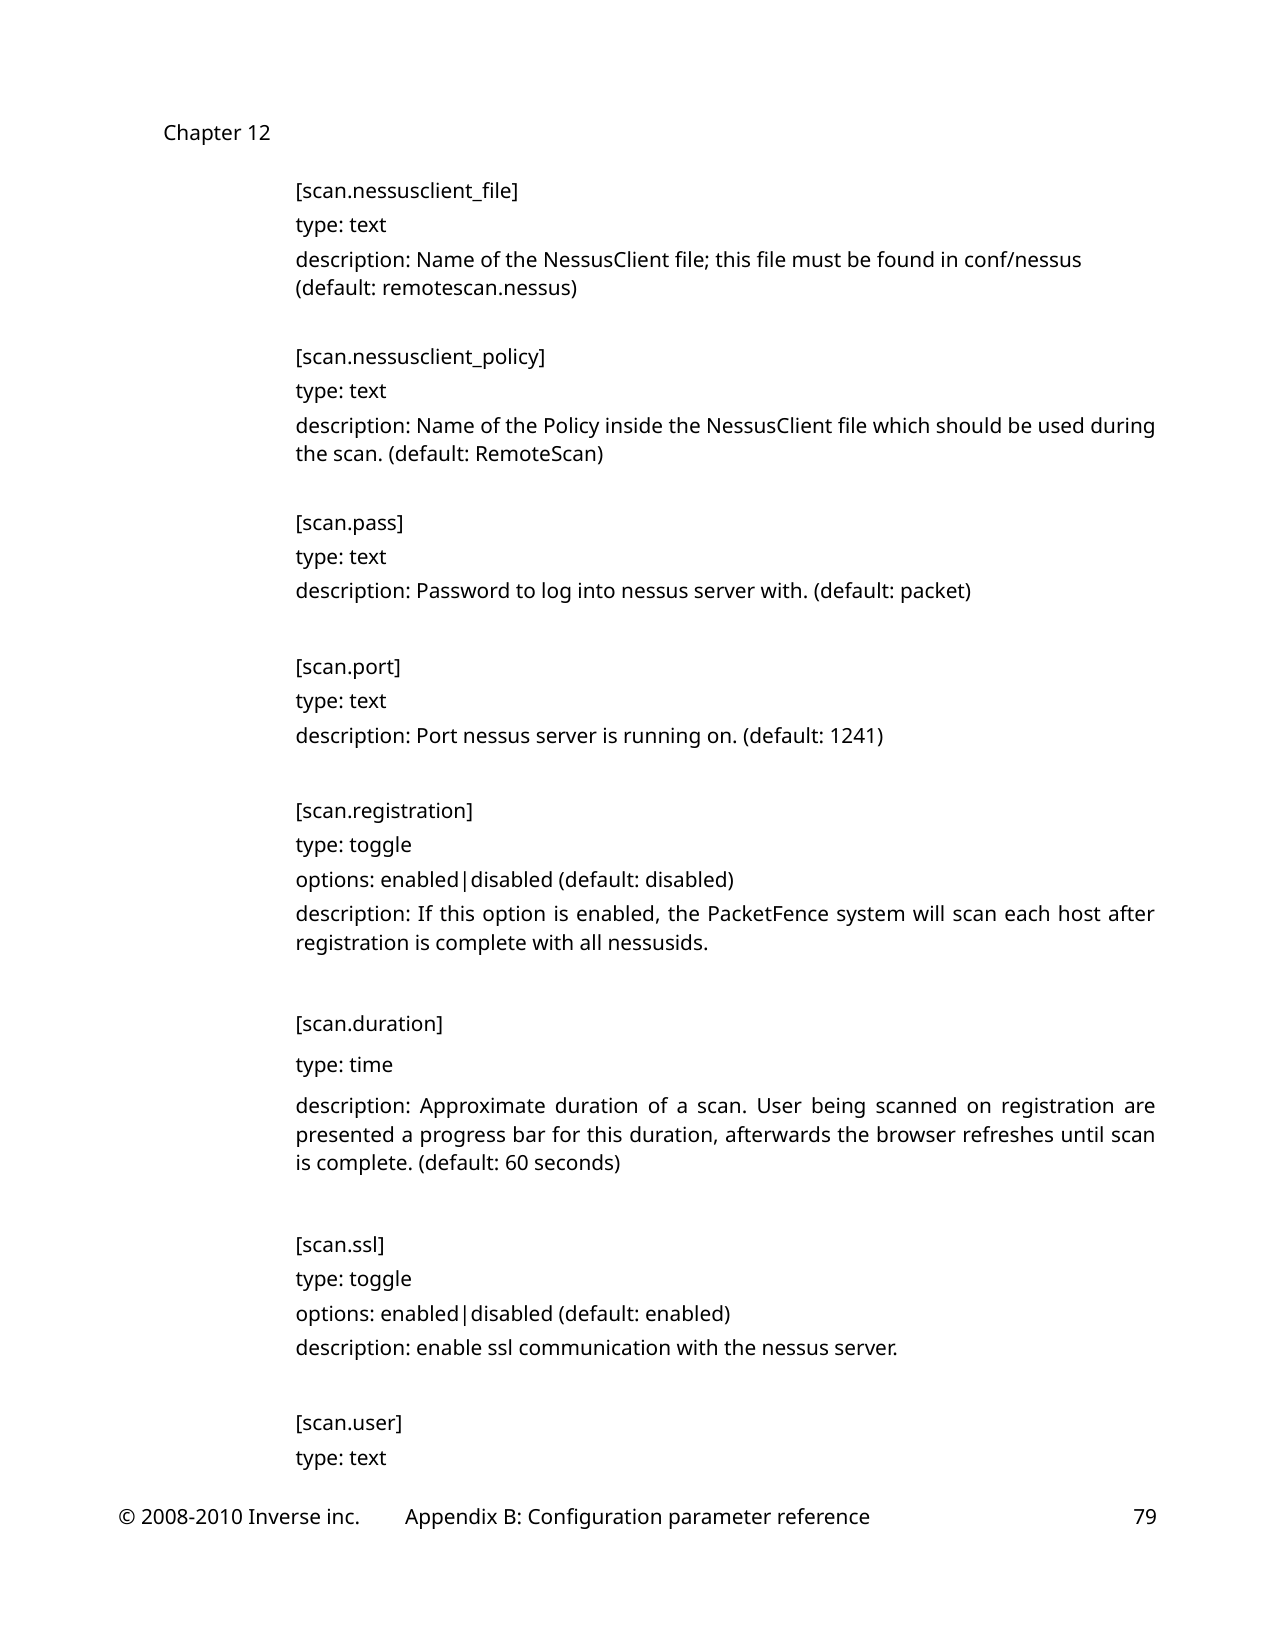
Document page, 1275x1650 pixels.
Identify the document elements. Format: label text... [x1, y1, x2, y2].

text type: toggle [295, 830, 1157, 859]
text description: enable ssl communication with the nessus server. [295, 1333, 1157, 1362]
text description: Name of the NessusClient file; this file must be found in conf/nessus (default: remotescan.nessus) [295, 245, 1157, 302]
text [scan.port] [295, 652, 1157, 680]
text type: text [295, 210, 1157, 239]
text options: enabled|disabled (default: enabled) [295, 1299, 1157, 1327]
text type: text [295, 376, 1157, 405]
text [scan.nessusclient_policy] [295, 342, 1157, 370]
text [scan.ssl] [295, 1230, 1157, 1258]
text [scan.duration] [295, 1009, 1157, 1038]
text type: text [295, 686, 1157, 715]
text type: toggle [295, 1264, 1157, 1293]
text options: enabled|disabled (default: disabled) [295, 865, 1157, 893]
text description: If this option is enabled, the PacketFence system will scan each host after registration is complete with all nessusids. [295, 899, 1157, 956]
text type: text [295, 542, 1157, 571]
text description: Approximate duration of a scan. User being scanned on registration are presented a progress bar for this duration, afterwards the browser refreshes until scan is complete. (default: 60 seconds) [295, 1091, 1157, 1177]
text type: text [295, 1443, 1157, 1471]
text description: Name of the Policy inside the NessusClient file which should be used during the scan. (default: RemoteScan) [295, 411, 1157, 468]
text [scan.registration] [295, 796, 1157, 824]
text [scan.pass] [295, 508, 1157, 536]
text [scan.user] [295, 1408, 1157, 1437]
text description: Port nessus server is running on. (default: 1241) [295, 721, 1157, 749]
text description: Password to log into nessus server with. (default: packet) [295, 577, 1157, 605]
text [scan.nessusclient_file] [295, 176, 1157, 204]
text type: time [295, 1050, 1157, 1079]
